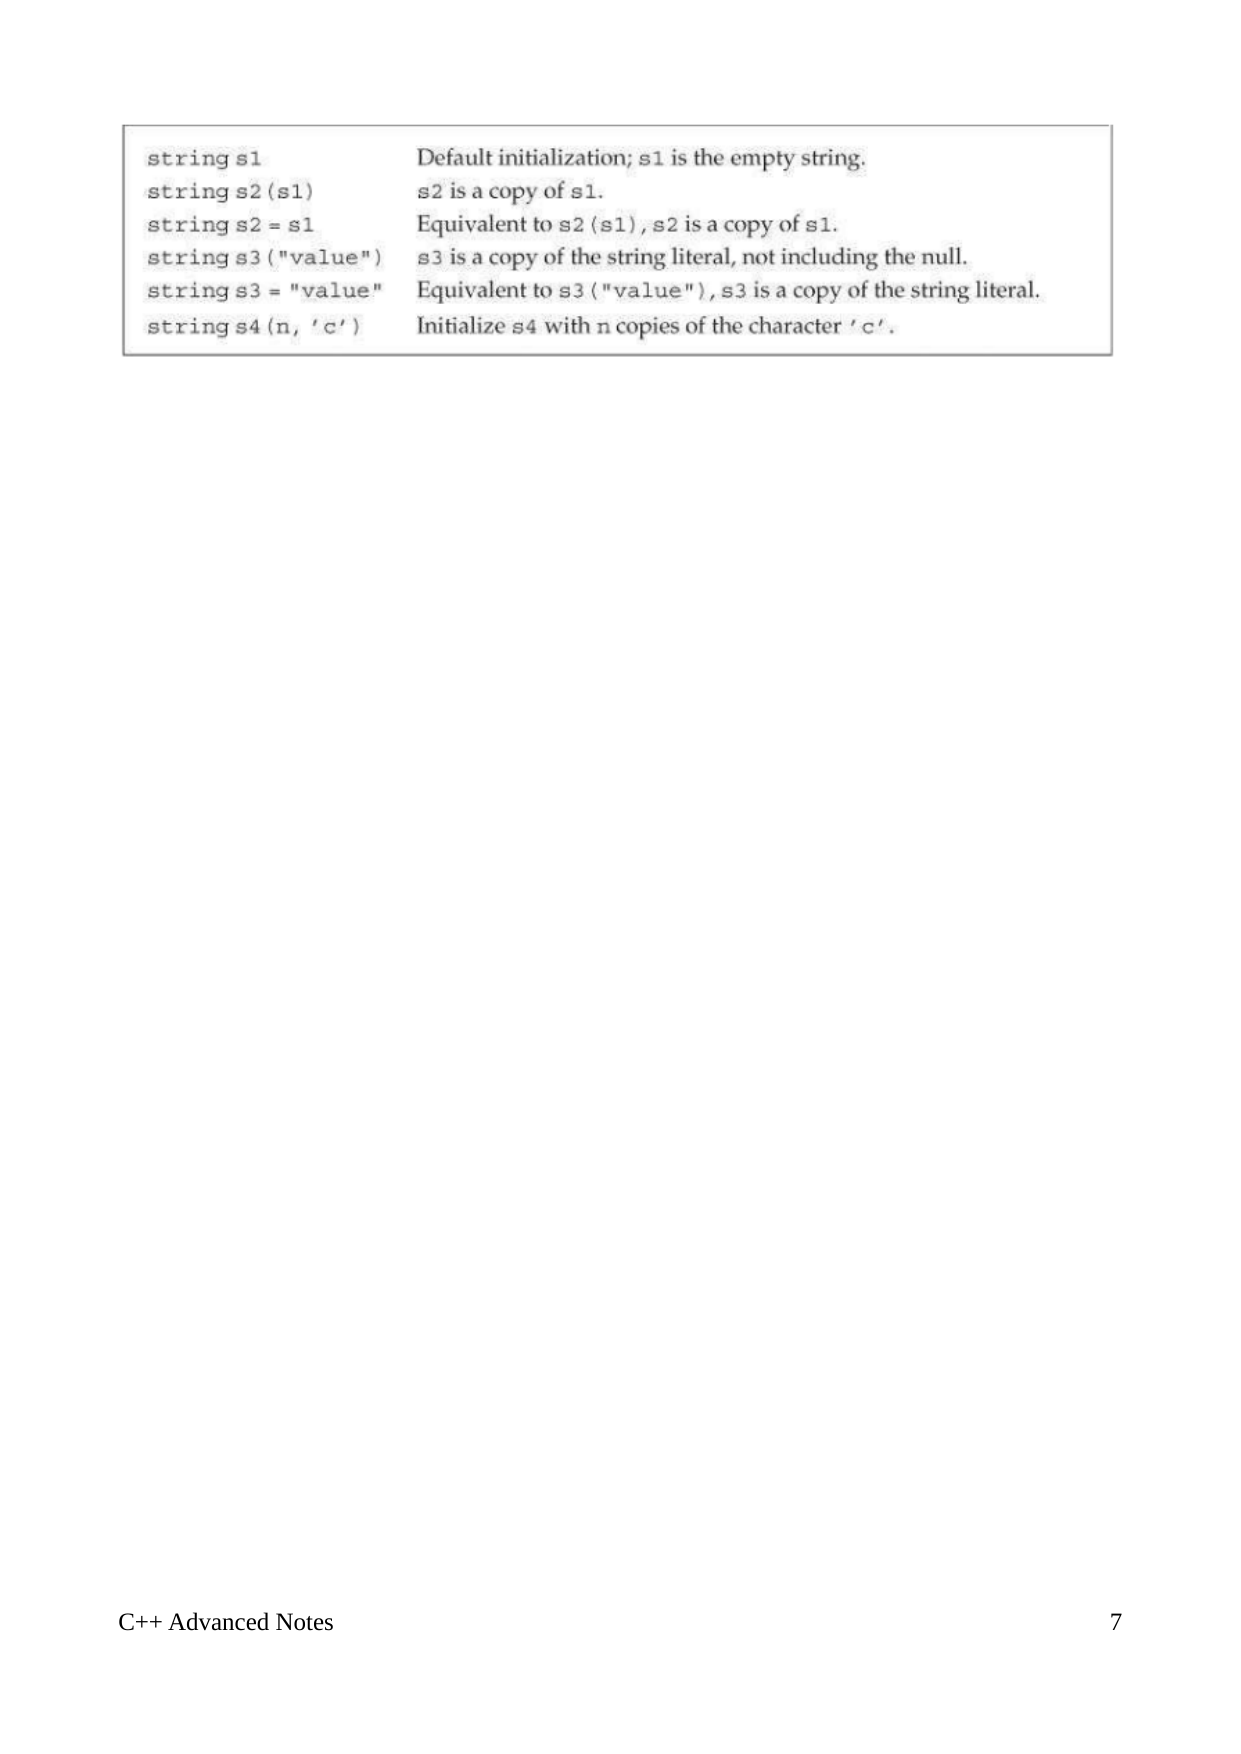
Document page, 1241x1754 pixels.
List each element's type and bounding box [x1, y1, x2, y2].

picture [118, 118, 1123, 365]
